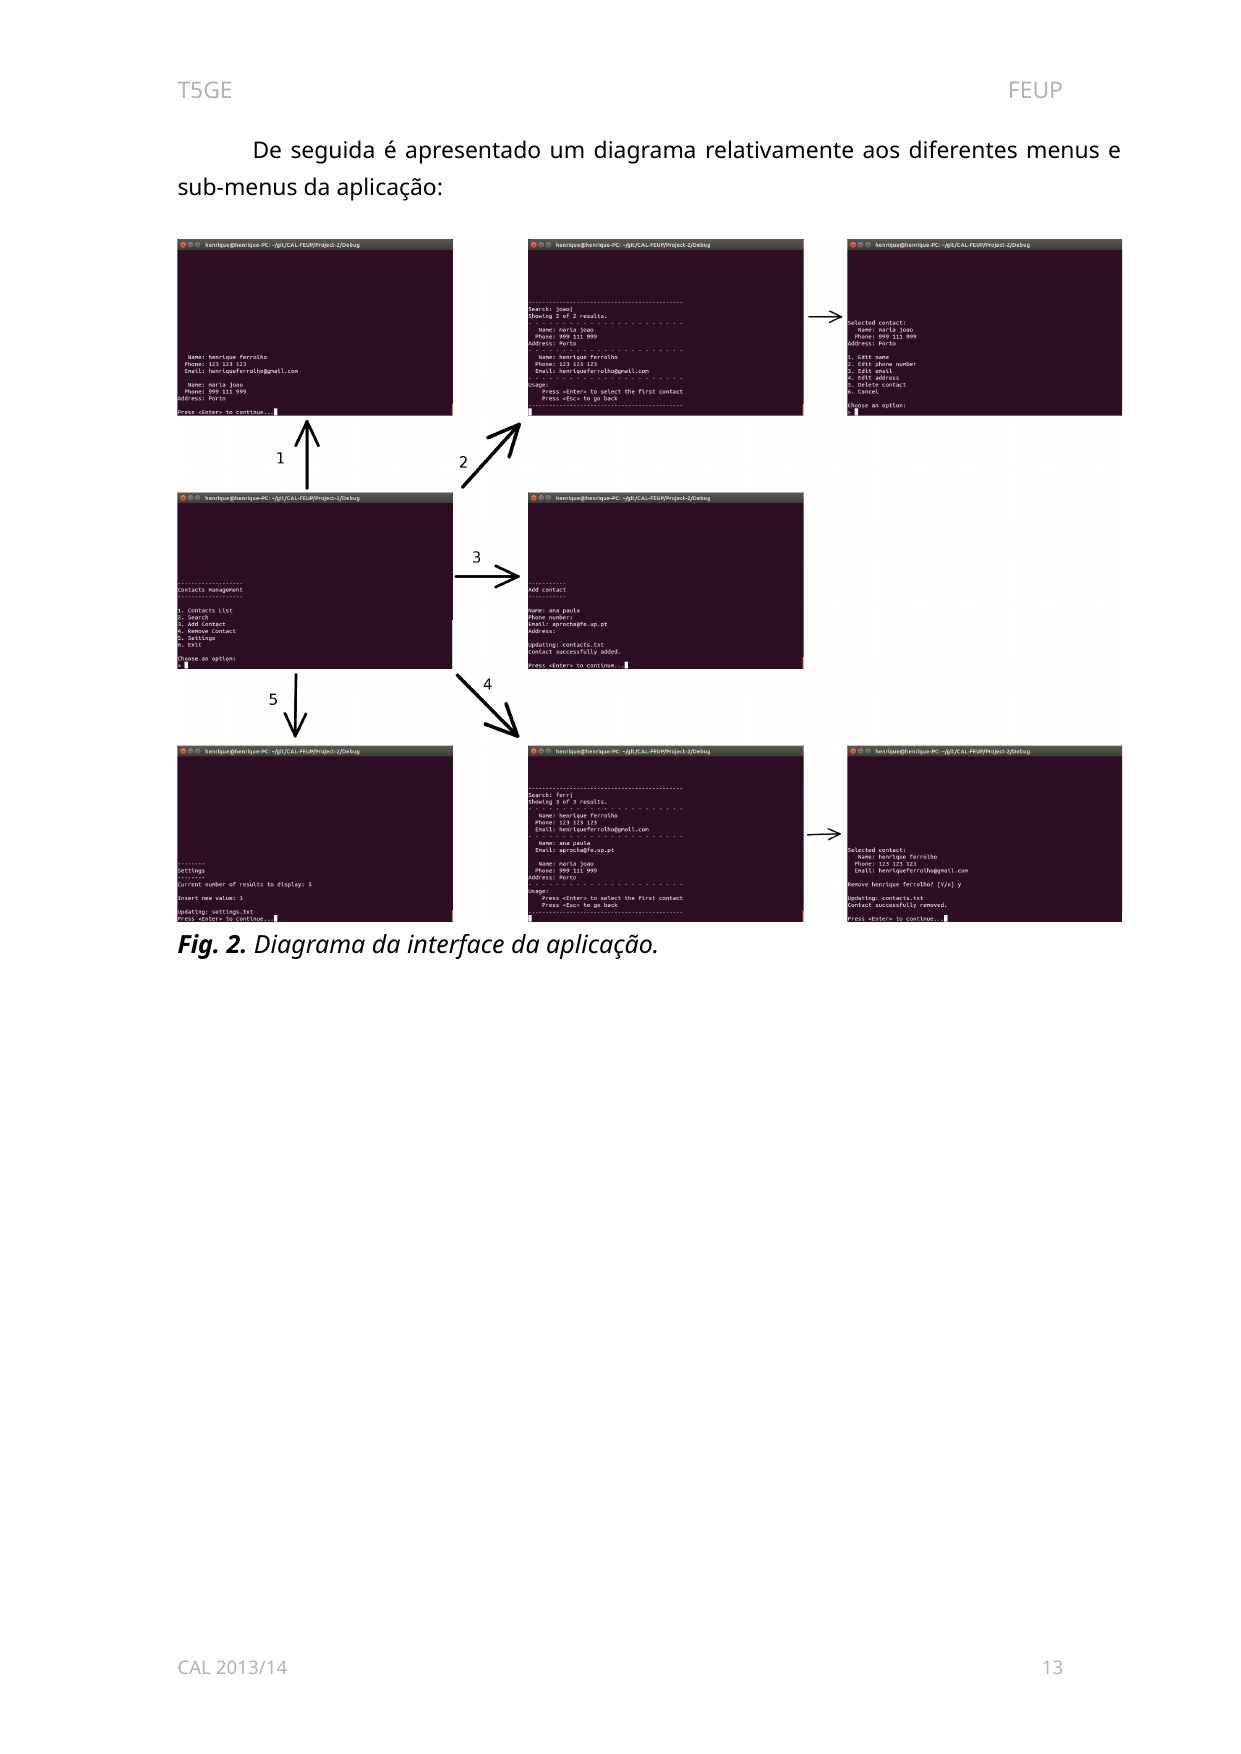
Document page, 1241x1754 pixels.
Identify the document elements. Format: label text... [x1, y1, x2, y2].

picture [177, 239, 1123, 922]
text Fig. 2. Diagrama da interface da aplicação. [177, 922, 1122, 961]
text De seguida é apresentado um diagrama relativamente aos diferentes menus e sub-menus da aplicação: [177, 134, 1122, 202]
